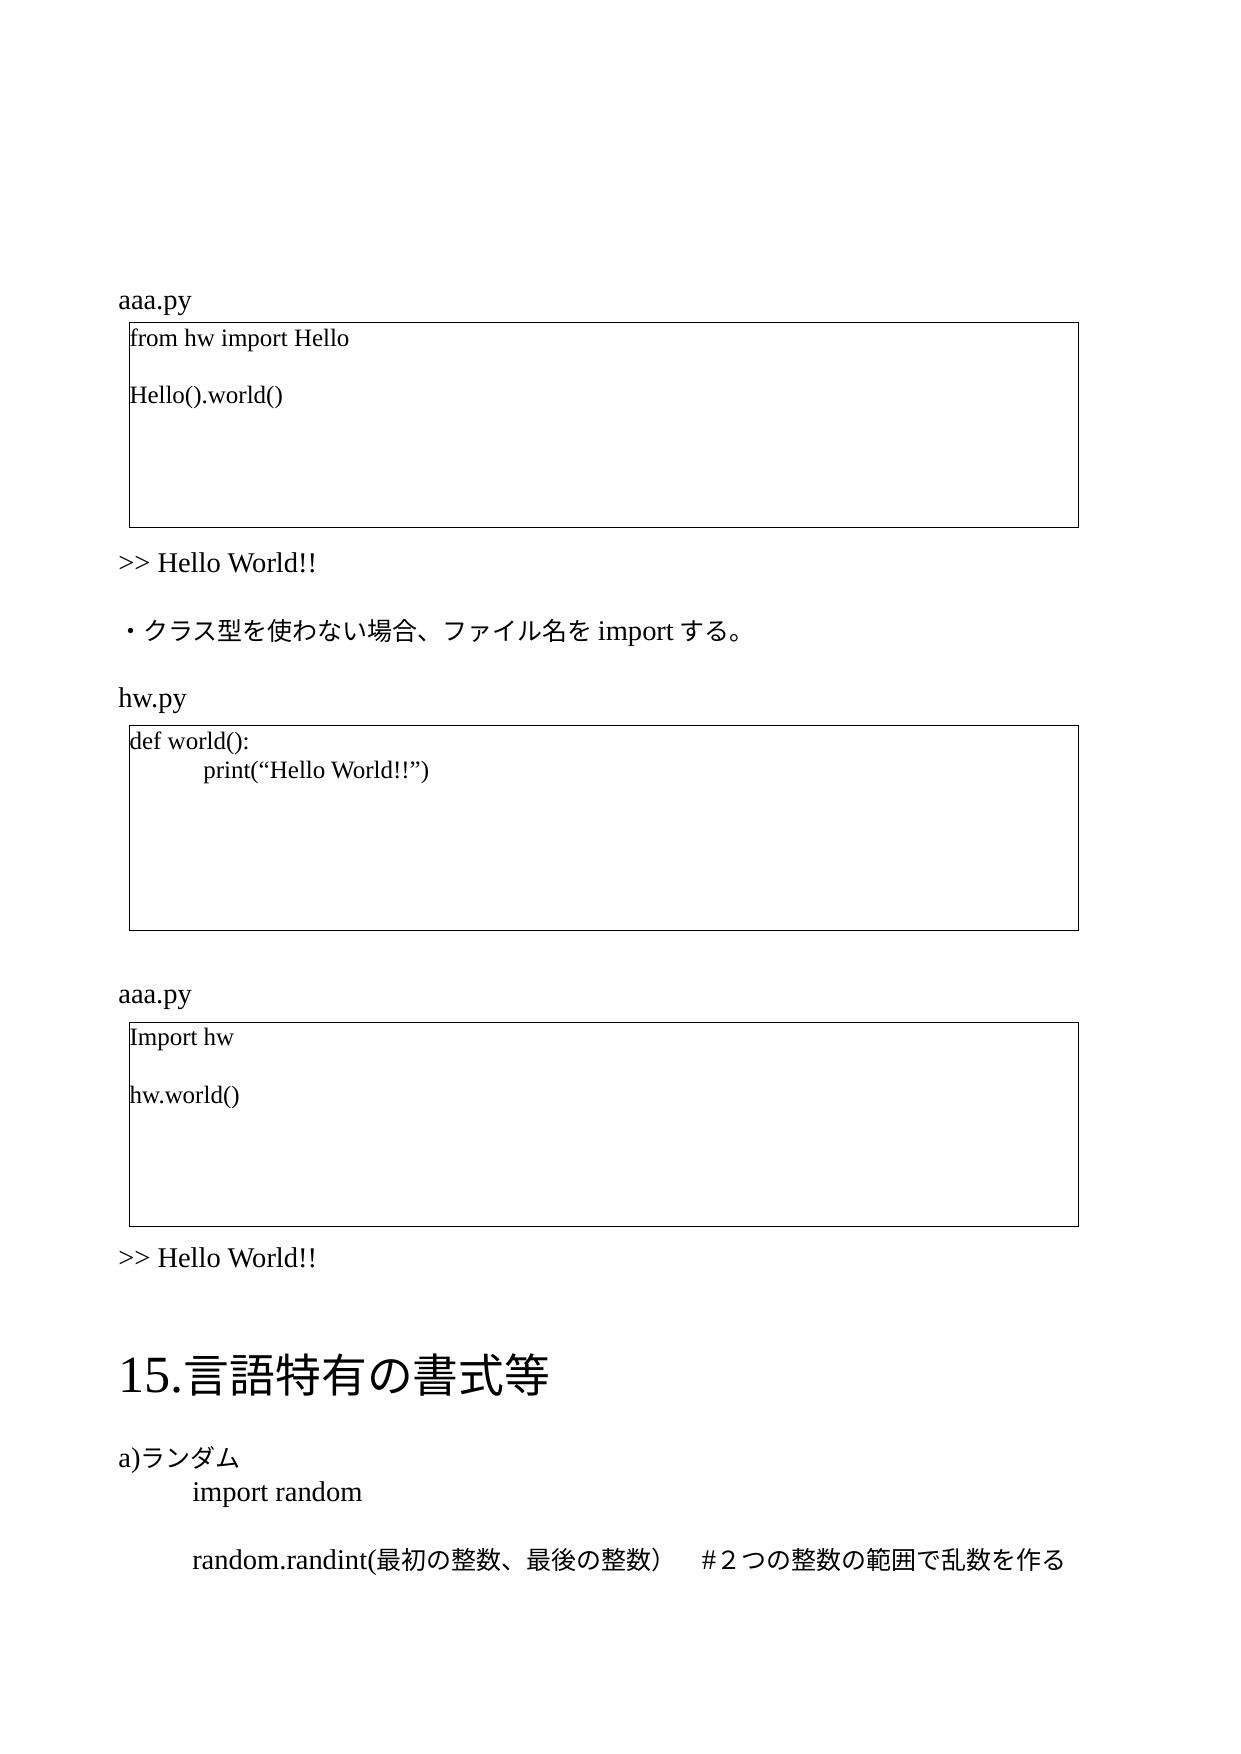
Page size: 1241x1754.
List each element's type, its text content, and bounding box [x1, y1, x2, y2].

text aaa.py [118, 977, 1122, 1010]
text import random [118, 1475, 1122, 1508]
text aaa.py [118, 283, 1122, 316]
text hw.py [118, 681, 1122, 714]
text a)ランダム [118, 1439, 1122, 1475]
text >> Hello World!! [118, 1241, 1122, 1273]
text random.randint(最初の整数、最後の整数） #２つの整数の範囲で乱数を作る [118, 1541, 1122, 1577]
text >> Hello World!! [118, 546, 1122, 579]
text ・クラス型を使わない場合、ファイル名をimportする。 [118, 612, 1122, 648]
text 15.言語特有の書式等 [118, 1339, 1122, 1406]
